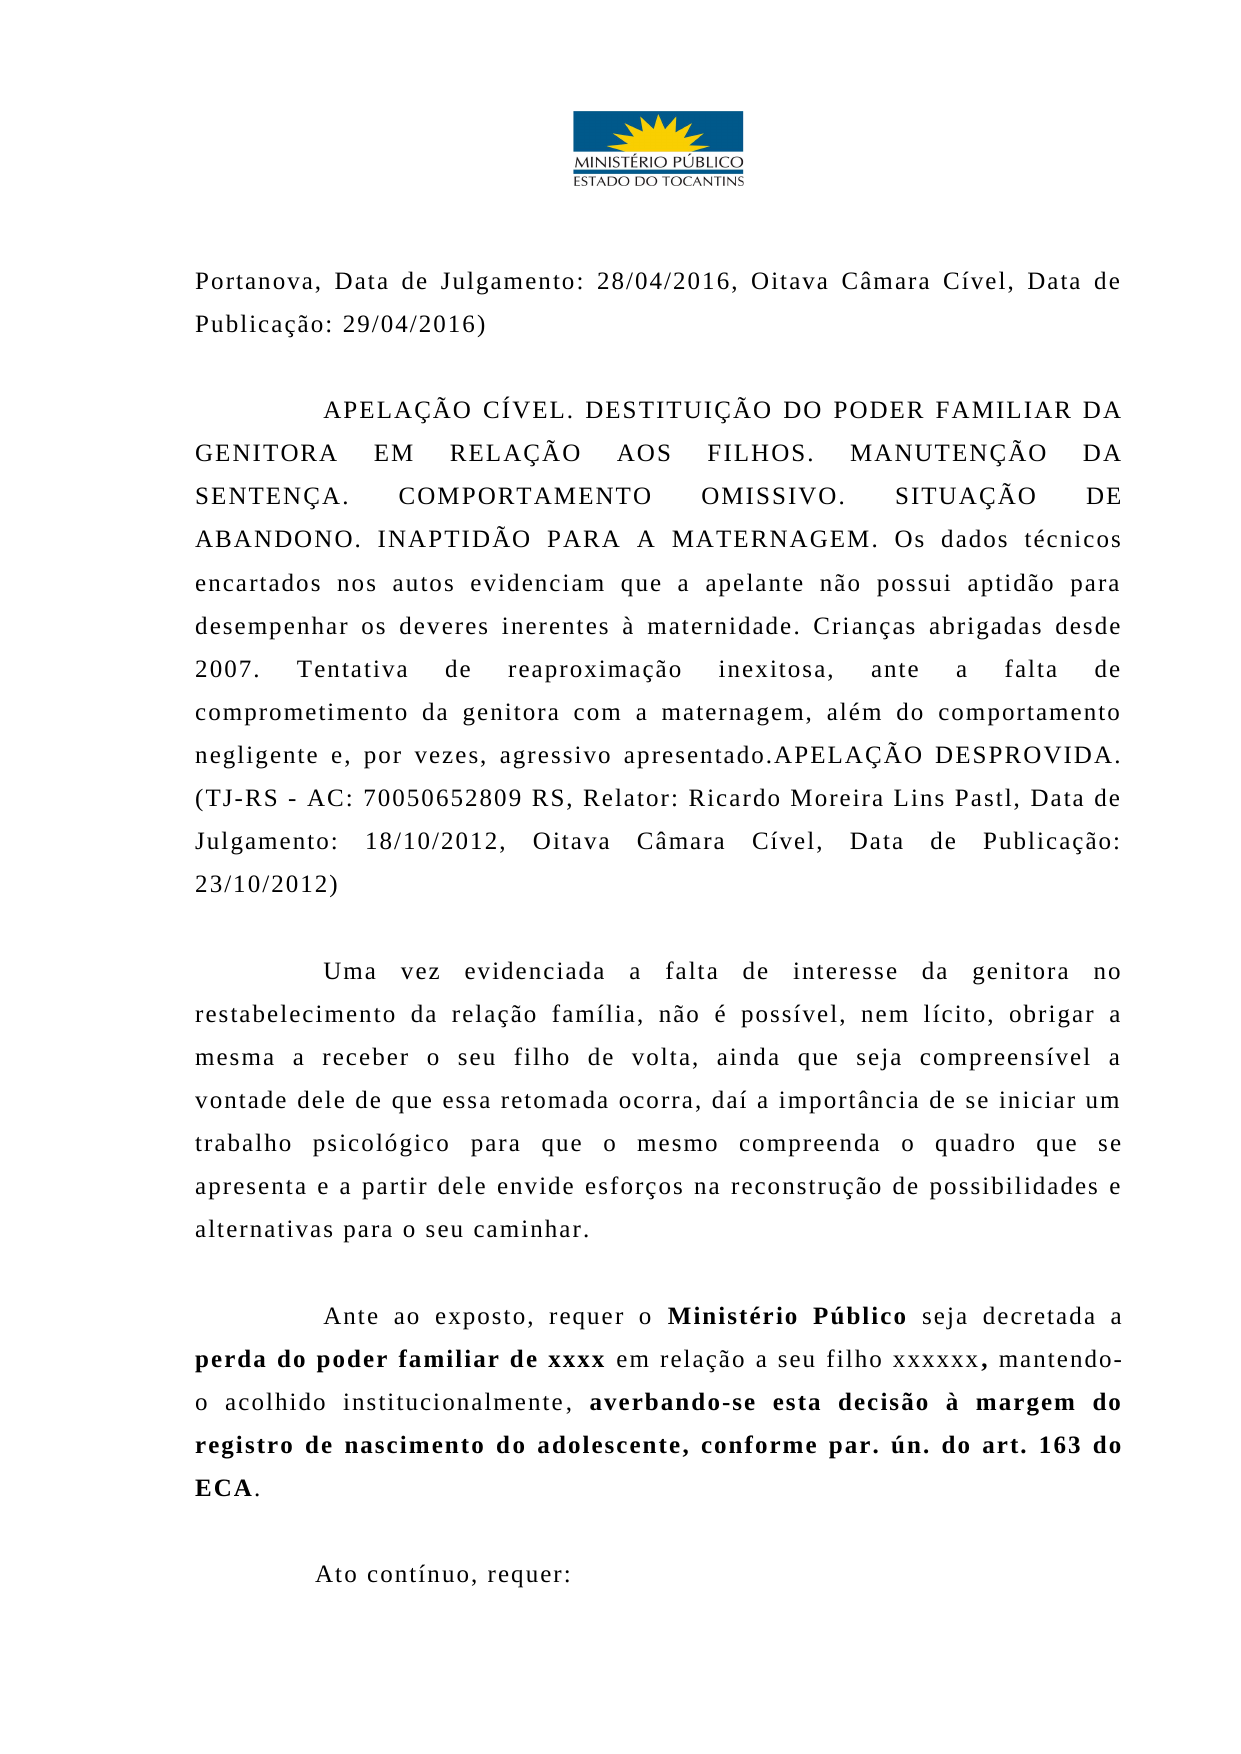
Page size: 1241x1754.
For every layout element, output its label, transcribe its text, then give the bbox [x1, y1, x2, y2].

text APELAÇÃO CÍVEL. DESTITUIÇÃO DO PODER FAMILIAR DA GENITORA EM RELAÇÃO AOS FILHOS. MANUTENÇÃO DA SENTENÇA. COMPORTAMENTO OMISSIVO. SITUAÇÃO DE ABANDONO. INAPTIDÃO PARA A MATERNAGEM. Os dados técnicos encartados nos autos evidenciam que a apelante não possui aptidão para desempenhar os deveres inerentes à maternidade. Crianças abrigadas desde 2007. Tentativa de reaproximação inexitosa, ante a falta de comprometimento da genitora com a maternagem, além do comportamento negligente e, por vezes, agressivo apresentado.APELAÇÃO DESPROVIDA.(TJ-RS - AC: 70050652809 RS, Relator: Ricardo Moreira Lins Pastl, Data de Julgamento: 18/10/2012, Oitava Câmara Cível, Data de Publicação: 23/10/2012) [195, 395, 1122, 898]
text Uma vez evidenciada a falta de interesse da genitora no restabelecimento da relação família, não é possível, nem lícito, obrigar a mesma a receber o seu filho de volta, ainda que seja compreensível a vontade dele de que essa retomada ocorra, daí a importância de se iniciar um trabalho psicológico para que o mesmo compreenda o quadro que se apresenta e a partir dele envide esforços na reconstrução de possibilidades e alternativas para o seu caminhar. [195, 956, 1122, 1243]
text Ato contínuo, requer: [195, 1559, 1122, 1588]
picture [573, 111, 744, 186]
text Portanova, Data de Julgamento: 28/04/2016, Oitava Câmara Cível, Data de Publicação: 29/04/2016) [195, 266, 1122, 338]
text Ante ao exposto, requer o Ministério Público seja decretada a perda do poder familiar de xxxx em relação a seu filho xxxxxx, mantendo-o acolhido institucionalmente, averbando-se esta decisão à margem do registro de nascimento do adolescente, conforme par. ún. do art. 163 do ECA. [195, 1301, 1122, 1502]
